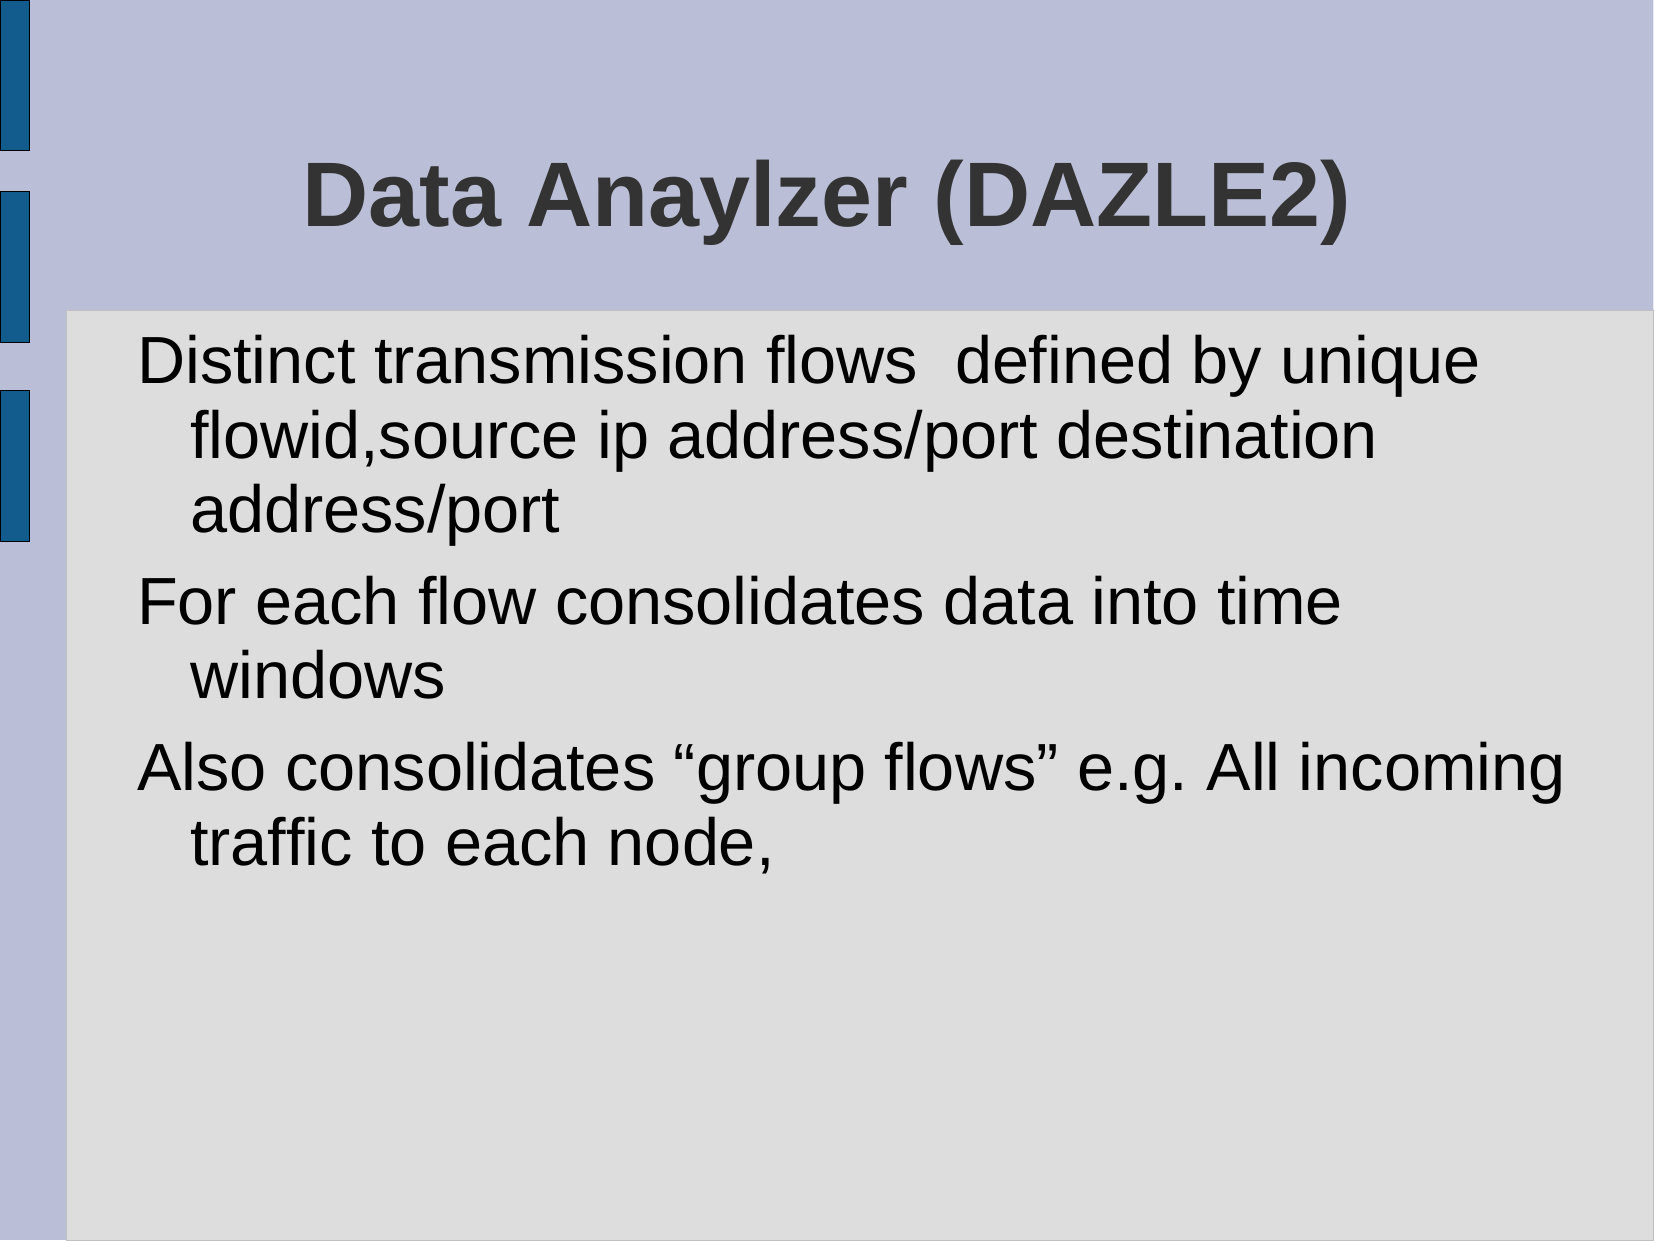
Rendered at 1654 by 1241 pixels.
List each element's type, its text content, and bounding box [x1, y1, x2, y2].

title Data Anaylzer (DAZLE2) [121, 91, 1534, 299]
list Distinct transmission flows defined by unique flowid,source ip address/port destination address/port For each flow consolidates data into time windows Also consolidates “group flows” e.g. All incoming traffic to each node, [119, 322, 1610, 1105]
